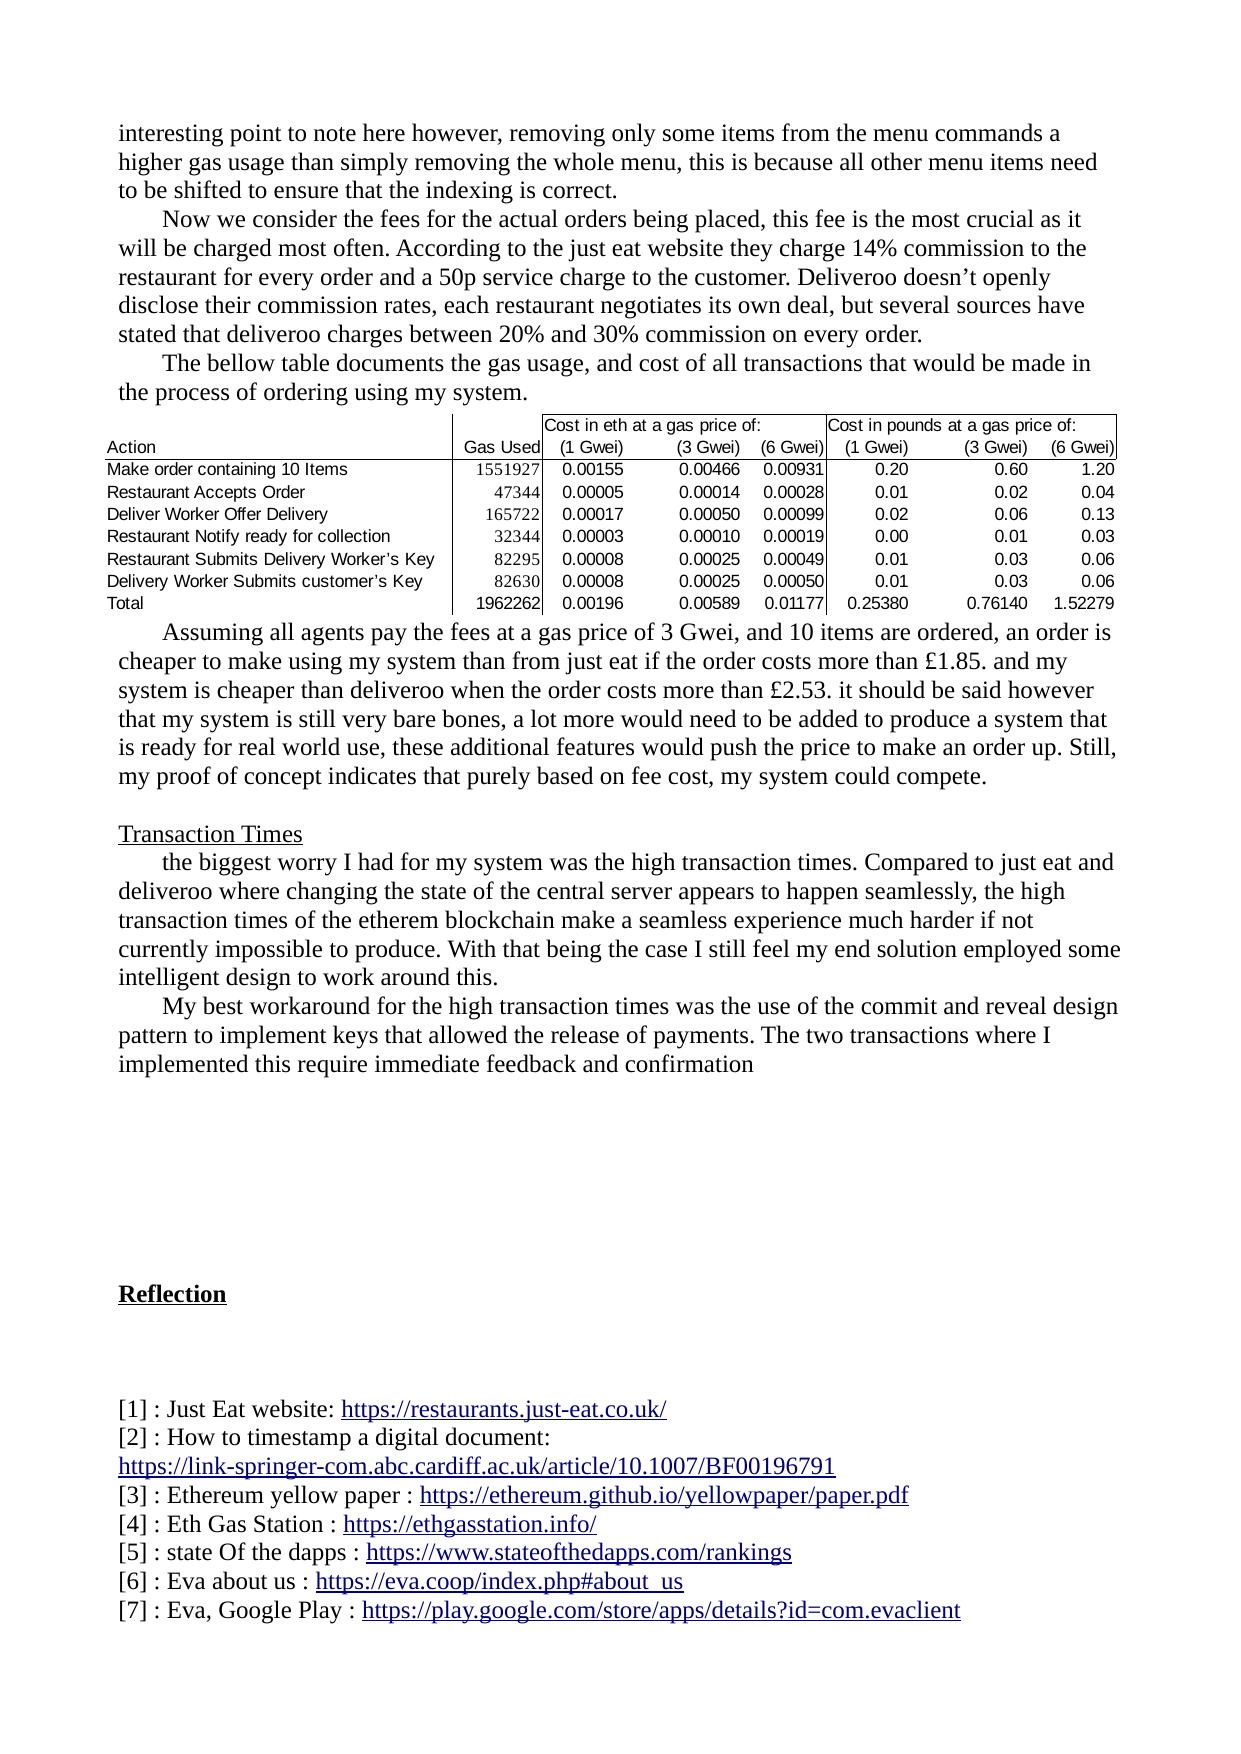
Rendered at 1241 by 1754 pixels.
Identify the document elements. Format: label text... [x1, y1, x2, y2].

text [3] : Ethereum yellow paper : https://ethereum.github.io/yellowpaper/paper.pdf [118, 1480, 1122, 1509]
text [4] : Eth Gas Station : https://ethgasstation.info/ [118, 1509, 1122, 1537]
text interesting point to note here however, removing only some items from the menu commands a higher gas usage than simply removing the whole menu, this is because all other menu items need to be shifted to ensure that the indexing is correct. [118, 118, 1122, 204]
text the biggest worry I had for my system was the high transaction times. Compared to just eat and deliveroo where changing the state of the central server appears to happen seamlessly, the high transaction times of the etherem blockchain make a seamless experience much harder if not currently impossible to produce. With that being the case I still feel my end solution employed some intelligent design to work around this. [118, 847, 1122, 991]
text Reflection [118, 1279, 1122, 1307]
text [6] : Eva about us : https://eva.coop/index.php#about_us [118, 1566, 1122, 1595]
text Assuming all agents pay the fees at a gas price of 3 Gwei, and 10 items are ordered, an order is cheaper to make using my system than from just eat if the order costs more than £1.85. and my system is cheaper than deliveroo when the order costs more than £2.53. it should be said however that my system is still very bare bones, a lot more would need to be added to produce a system that is ready for real world use, these additional features would push the price to make an order up. Still, my proof of concept indicates that purely based on fee cost, my system could compete. [118, 406, 1122, 790]
text [2] : How to timestamp a digital document: https://link-springer-com.abc.cardiff.ac.uk/article/10.1007/BF00196791 [118, 1422, 1122, 1480]
text [1] : Just Eat website: https://restaurants.just-eat.co.uk/ [118, 1394, 1122, 1422]
text [5] : state Of the dapps : https://www.stateofthedapps.com/rankings [118, 1537, 1122, 1566]
text Now we consider the fees for the actual orders being placed, this fee is the most crucial as it will be charged most often. According to the just eat website they charge 14% commission to the restaurant for every order and a 50p service charge to the customer. Deliveroo doesn’t openly disclose their commission rates, each restaurant negotiates its own deal, but several sources have stated that deliveroo charges between 20% and 30% commission on every order. [118, 204, 1122, 348]
text Transaction Times [118, 819, 1122, 847]
text The bellow table documents the gas usage, and cost of all transactions that would be made in the process of ordering using my system. [118, 348, 1122, 406]
text [7] : Eva, Google Play : https://play.google.com/store/apps/details?id=com.evaclient [118, 1595, 1122, 1624]
text My best workaround for the high transaction times was the use of the commit and reveal design pattern to implement keys that allowed the release of payments. The two transactions where I implemented this require immediate feedback and confirmation [118, 991, 1122, 1077]
